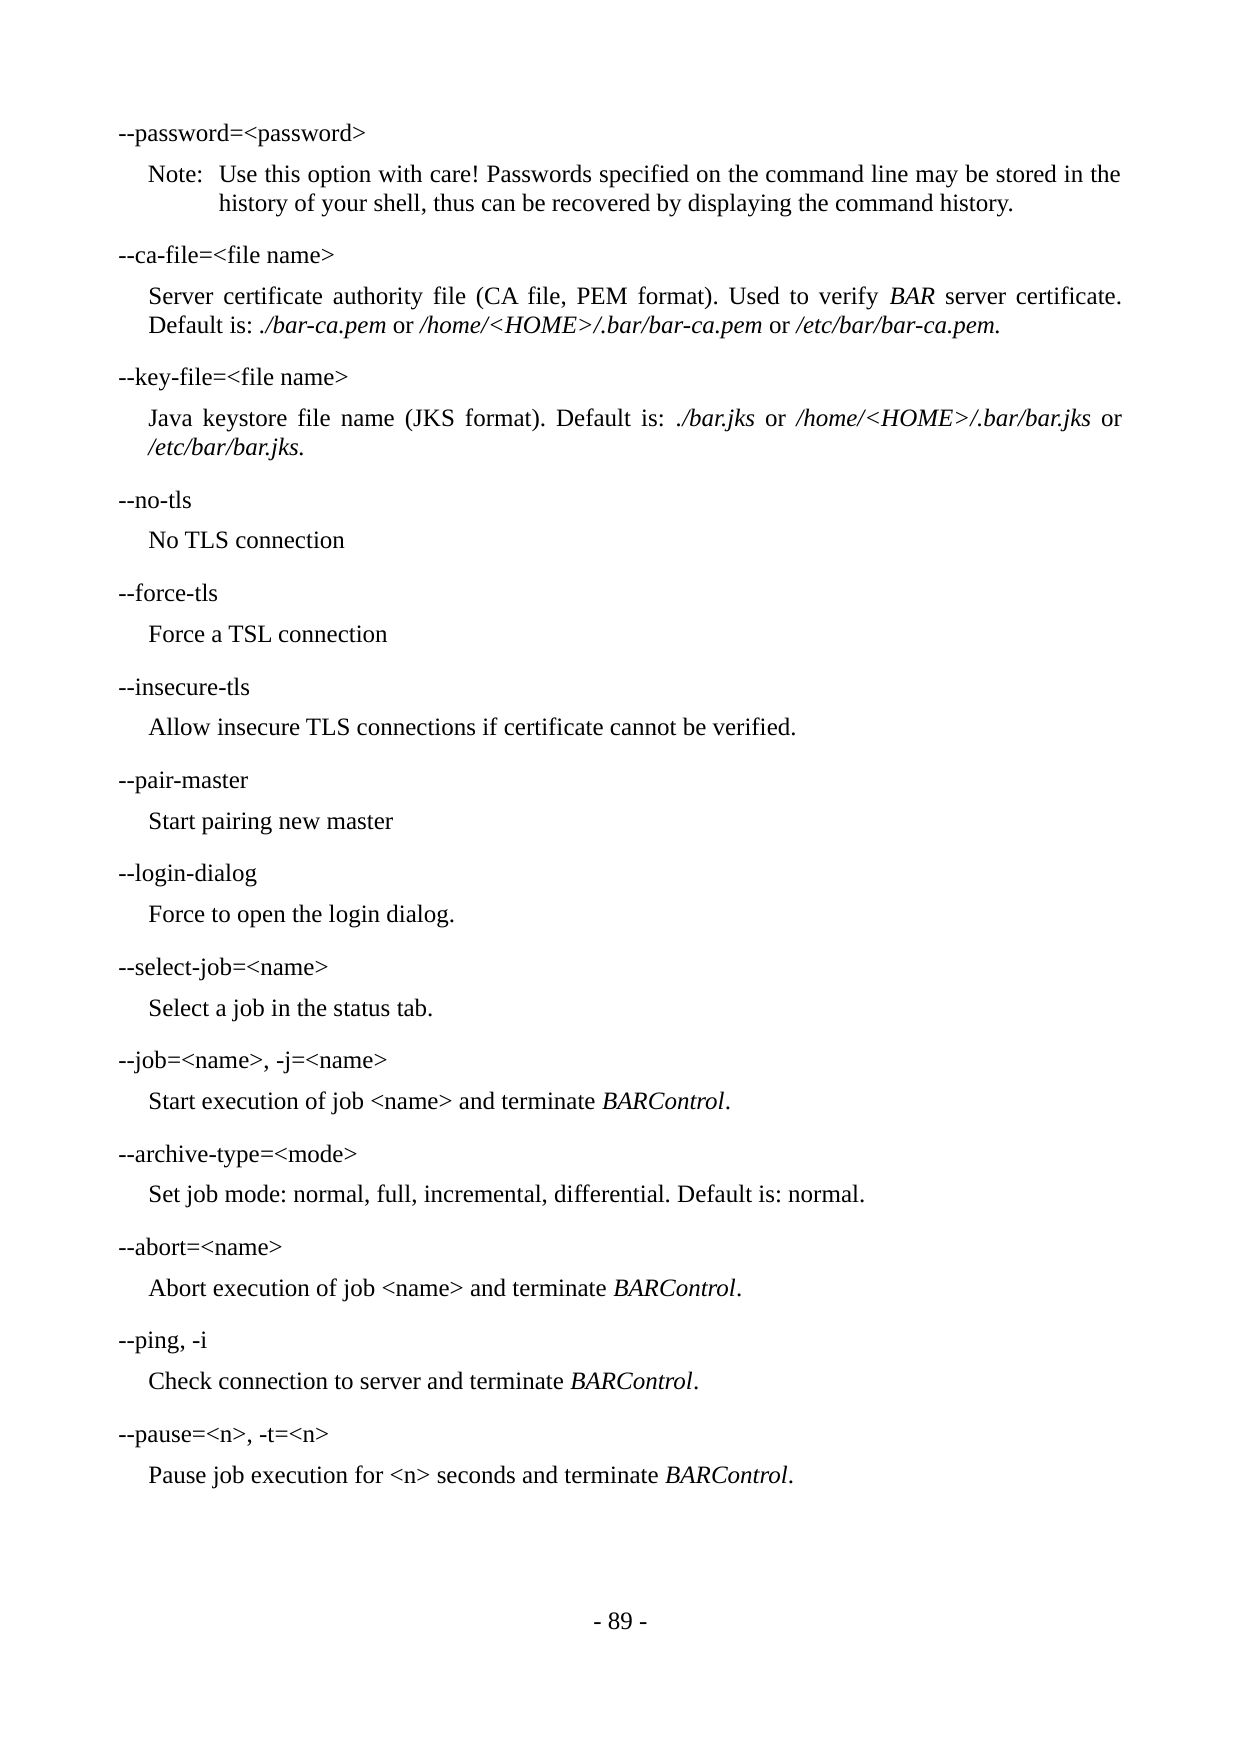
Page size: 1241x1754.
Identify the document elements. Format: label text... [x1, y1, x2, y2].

text No TLS connection [148, 525, 1122, 554]
text Check connection to server and terminate BARControl. [148, 1366, 1122, 1395]
text Allow insecure TLS connections if certificate cannot be verified. [148, 712, 1122, 741]
title --job=<name>, -j=<name> [118, 1045, 1122, 1074]
title --select-job=<name> [118, 952, 1122, 981]
title --key-file=<file name> [118, 362, 1122, 391]
title --pair-master [118, 765, 1122, 794]
text Java keystore file name (JKS format). Default is: ./bar.jks or /home/<HOME>/.bar/bar.jks or /etc/bar/bar.jks. [148, 403, 1122, 461]
text Note: Use this option with care! Passwords specified on the command line may be stored in the history of your shell, thus can be recovered by displaying the command history. [148, 159, 1122, 216]
text Force to open the login dialog. [148, 899, 1122, 928]
text Start pairing new master [148, 806, 1122, 834]
title --login-dialog [118, 858, 1122, 887]
text Server certificate authority file (CA file, PEM format). Used to verify BAR server certificate. Default is: ./bar-ca.pem or /home/<HOME>/.bar/bar-ca.pem or /etc/bar/bar-ca.pem. [148, 281, 1122, 338]
text Select a job in the status tab. [148, 993, 1122, 1021]
text Abort execution of job <name> and terminate BARControl. [148, 1273, 1122, 1302]
text Start execution of job <name> and terminate BARControl. [148, 1086, 1122, 1115]
title --password=<password> [118, 118, 1122, 147]
title --no-tls [118, 485, 1122, 513]
title --archive-type=<mode> [118, 1139, 1122, 1167]
text Set job mode: normal, full, incremental, differential. Default is: normal. [148, 1179, 1122, 1208]
title --pause=<n>, -t=<n> [118, 1419, 1122, 1448]
title --abort=<name> [118, 1232, 1122, 1261]
text Pause job execution for <n> seconds and terminate BARControl. [148, 1460, 1122, 1488]
title --ca-file=<file name> [118, 240, 1122, 269]
title --ping, -i [118, 1326, 1122, 1354]
title --insecure-tls [118, 672, 1122, 700]
text Force a TSL connection [148, 619, 1122, 648]
title --force-tls [118, 578, 1122, 607]
